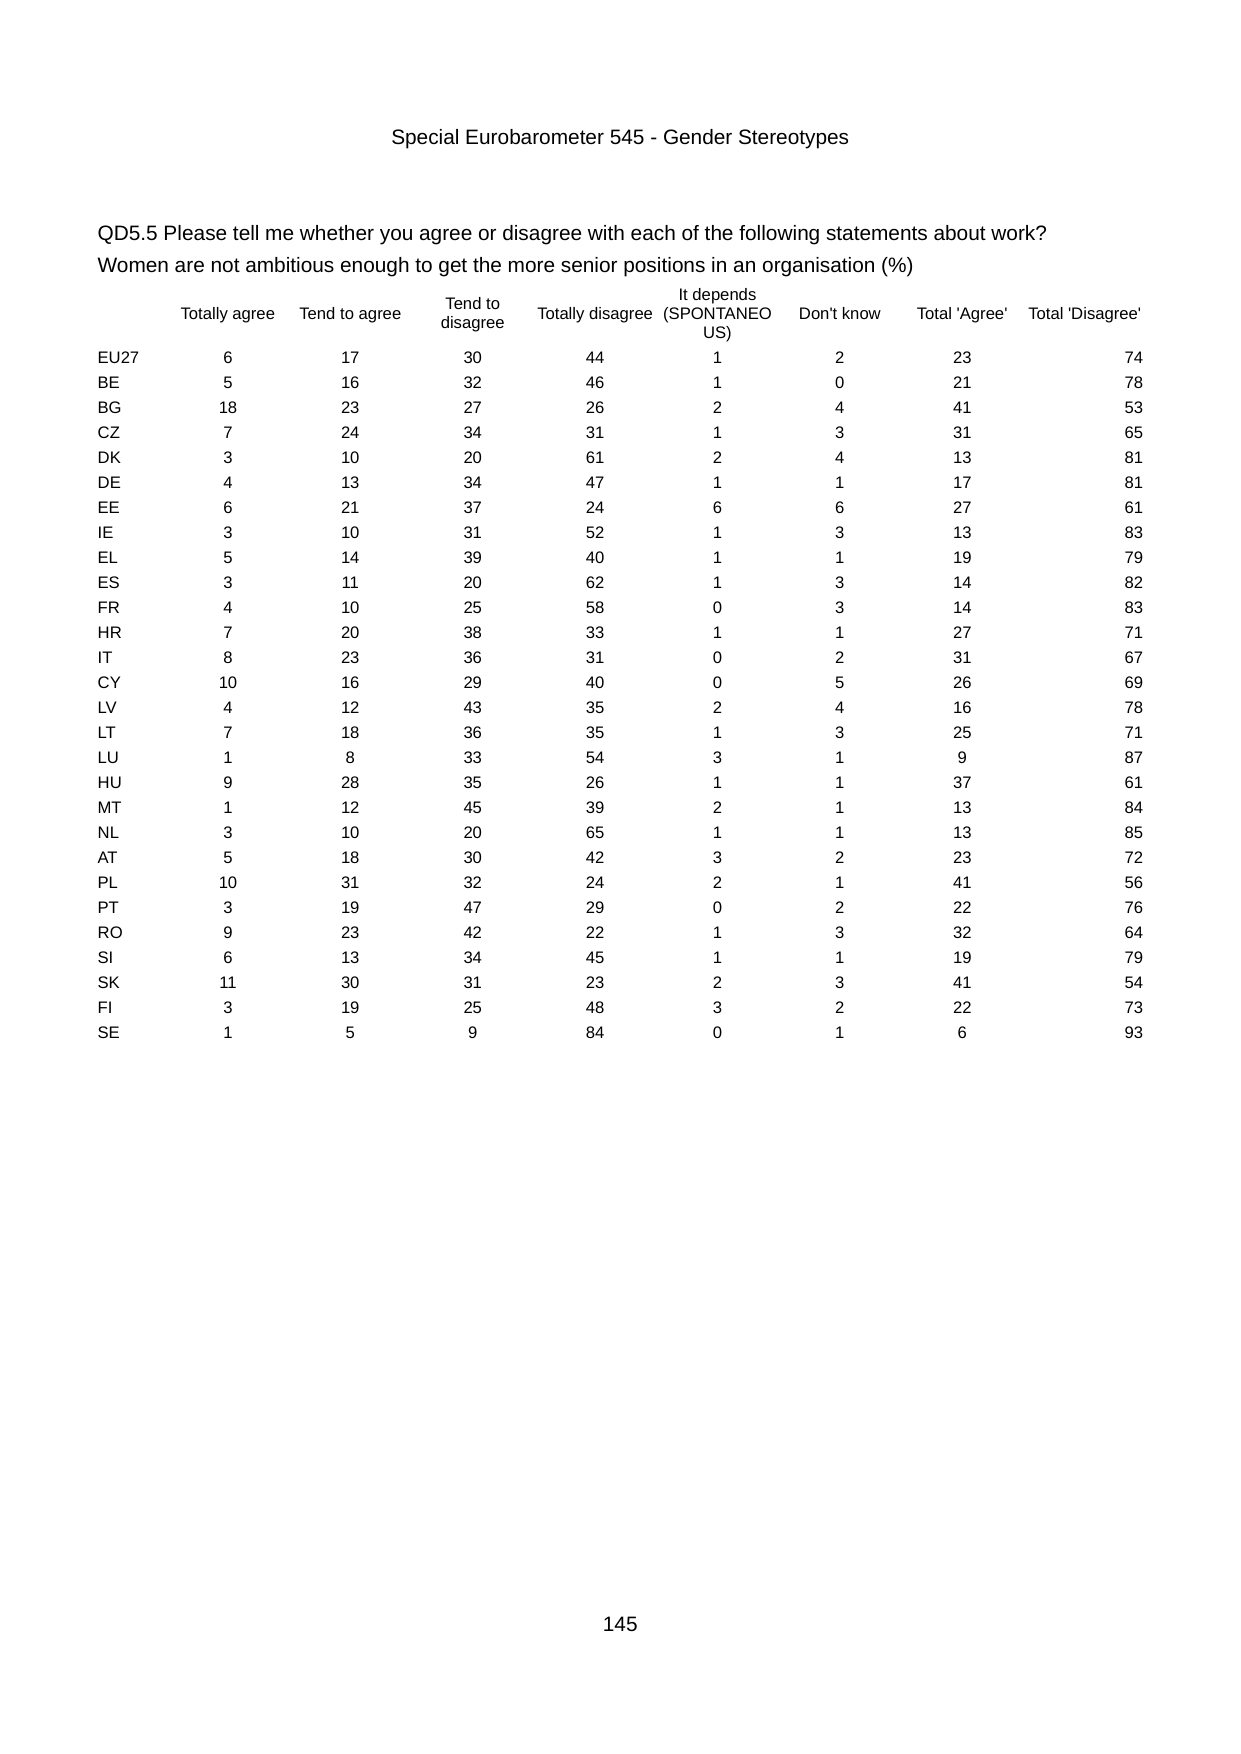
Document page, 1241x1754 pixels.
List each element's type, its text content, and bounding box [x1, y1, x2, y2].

table_cell 82 [1023, 570, 1146, 595]
table_cell 27 [901, 620, 1023, 645]
table_cell 8 [166, 645, 289, 670]
table_cell 1 [779, 1020, 901, 1045]
table_cell 58 [534, 595, 656, 620]
table_cell 10 [289, 820, 411, 845]
table_cell 1 [656, 770, 778, 795]
table_cell 25 [901, 720, 1023, 745]
table_cell 1 [166, 1020, 289, 1045]
table_cell 41 [901, 970, 1023, 995]
table_cell 22 [901, 895, 1023, 920]
table_cell 24 [534, 870, 656, 895]
table_cell 40 [534, 545, 656, 570]
table_cell Tend to agree [289, 281, 411, 345]
table_cell 1 [779, 620, 901, 645]
table_cell 5 [289, 1020, 411, 1045]
table_cell 6 [166, 495, 289, 520]
table_cell 69 [1023, 670, 1146, 695]
table_cell 42 [534, 845, 656, 870]
table_cell 25 [411, 595, 534, 620]
table_cell 1 [656, 570, 778, 595]
table_cell 19 [289, 995, 411, 1020]
table_cell 71 [1023, 620, 1146, 645]
table_cell 16 [289, 370, 411, 395]
table_cell 6 [656, 495, 778, 520]
table_cell 21 [289, 495, 411, 520]
table_cell 7 [166, 720, 289, 745]
table_cell Totally disagree [534, 281, 656, 345]
table_cell 5 [166, 545, 289, 570]
table_cell 33 [411, 745, 534, 770]
table_cell 56 [1023, 870, 1146, 895]
table_cell 0 [656, 645, 778, 670]
table_cell 26 [901, 670, 1023, 695]
table_cell 2 [656, 970, 778, 995]
table_cell 10 [289, 520, 411, 545]
table_cell 34 [411, 945, 534, 970]
table_cell 26 [534, 395, 656, 420]
table_cell BG [95, 395, 166, 420]
table_cell 45 [411, 795, 534, 820]
table_cell 87 [1023, 745, 1146, 770]
table_cell DE [95, 470, 166, 495]
table_cell 3 [779, 420, 901, 445]
table_cell 13 [901, 520, 1023, 545]
table_cell 31 [411, 970, 534, 995]
table_cell 83 [1023, 595, 1146, 620]
table_cell 1 [656, 820, 778, 845]
table_cell FR [95, 595, 166, 620]
table_cell 33 [534, 620, 656, 645]
table_cell 2 [779, 845, 901, 870]
table_cell 24 [534, 495, 656, 520]
table_cell 93 [1023, 1020, 1146, 1045]
table_cell 35 [534, 720, 656, 745]
table_cell 1 [656, 470, 778, 495]
table_cell 20 [411, 445, 534, 470]
table_cell HU [95, 770, 166, 795]
table_cell 32 [411, 870, 534, 895]
table_cell 4 [779, 445, 901, 470]
table_cell 30 [411, 345, 534, 370]
table_cell 10 [289, 595, 411, 620]
table_cell 0 [656, 895, 778, 920]
table_cell 22 [901, 995, 1023, 1020]
table_cell 5 [779, 670, 901, 695]
table_cell 3 [656, 995, 778, 1020]
table_cell 6 [901, 1020, 1023, 1045]
table_cell 18 [166, 395, 289, 420]
table_cell ES [95, 570, 166, 595]
table_cell 6 [166, 945, 289, 970]
table_cell 31 [534, 420, 656, 445]
table_cell 32 [901, 920, 1023, 945]
table_cell 9 [166, 920, 289, 945]
table_cell EU27 [95, 345, 166, 370]
table_cell 71 [1023, 720, 1146, 745]
table_cell Total 'Agree' [901, 281, 1023, 345]
table_cell 1 [779, 820, 901, 845]
table_cell 23 [289, 920, 411, 945]
table_cell 29 [534, 895, 656, 920]
table_cell 34 [411, 470, 534, 495]
table_cell 3 [166, 570, 289, 595]
table_cell 28 [289, 770, 411, 795]
table_cell 2 [656, 795, 778, 820]
table_cell 11 [166, 970, 289, 995]
table_cell 3 [166, 820, 289, 845]
table_cell 81 [1023, 445, 1146, 470]
table_cell 31 [901, 420, 1023, 445]
table_cell 3 [779, 520, 901, 545]
table_cell 5 [166, 845, 289, 870]
table_cell 2 [656, 695, 778, 720]
table_cell 9 [901, 745, 1023, 770]
table_cell DK [95, 445, 166, 470]
table_cell 0 [779, 370, 901, 395]
table_cell CZ [95, 420, 166, 445]
table_cell 16 [901, 695, 1023, 720]
table_cell 40 [534, 670, 656, 695]
table_cell CY [95, 670, 166, 695]
table_cell HR [95, 620, 166, 645]
table_cell 31 [901, 645, 1023, 670]
table_cell 54 [534, 745, 656, 770]
table_cell 2 [656, 870, 778, 895]
table_cell 41 [901, 870, 1023, 895]
table_cell 23 [901, 845, 1023, 870]
table_cell 62 [534, 570, 656, 595]
table_cell SE [95, 1020, 166, 1045]
table_cell 74 [1023, 345, 1146, 370]
table_cell 3 [166, 520, 289, 545]
table_cell 1 [656, 920, 778, 945]
table_cell 19 [289, 895, 411, 920]
table_cell 2 [656, 445, 778, 470]
table_cell 1 [656, 370, 778, 395]
table_cell Women are not ambitious enough to get the more senior positions in an organisation (%) [95, 249, 1146, 281]
table_cell 4 [166, 595, 289, 620]
table_cell 53 [1023, 395, 1146, 420]
table_cell 30 [411, 845, 534, 870]
table_cell 3 [656, 745, 778, 770]
table_cell 34 [411, 420, 534, 445]
table_cell 2 [779, 895, 901, 920]
table_cell 3 [166, 895, 289, 920]
table_cell 72 [1023, 845, 1146, 870]
table_cell 2 [656, 395, 778, 420]
table_cell 39 [534, 795, 656, 820]
table_cell 65 [1023, 420, 1146, 445]
table_cell 36 [411, 645, 534, 670]
table_cell 14 [289, 545, 411, 570]
table_cell Tend to disagree [411, 281, 534, 345]
table_cell 12 [289, 695, 411, 720]
table_cell BE [95, 370, 166, 395]
table_cell 38 [411, 620, 534, 645]
table_cell Totally agree [166, 281, 289, 345]
table_cell 0 [656, 595, 778, 620]
table_cell 1 [656, 520, 778, 545]
table_cell [95, 281, 166, 345]
table_cell 42 [411, 920, 534, 945]
table_cell 81 [1023, 470, 1146, 495]
table_cell 84 [534, 1020, 656, 1045]
table_cell 61 [1023, 770, 1146, 795]
table_cell 48 [534, 995, 656, 1020]
table_cell IT [95, 645, 166, 670]
table_cell 13 [901, 820, 1023, 845]
table_cell 67 [1023, 645, 1146, 670]
table_cell 6 [779, 495, 901, 520]
table_cell 37 [411, 495, 534, 520]
table_cell 1 [779, 745, 901, 770]
table_cell 76 [1023, 895, 1146, 920]
table_cell 0 [656, 1020, 778, 1045]
table_cell 61 [1023, 495, 1146, 520]
table_cell 37 [901, 770, 1023, 795]
table_cell 47 [411, 895, 534, 920]
table_cell 61 [534, 445, 656, 470]
table_cell 1 [779, 770, 901, 795]
table_cell 20 [411, 570, 534, 595]
table_cell 1 [656, 545, 778, 570]
table_cell 17 [289, 345, 411, 370]
table_cell 31 [411, 520, 534, 545]
table_cell RO [95, 920, 166, 945]
table_cell 1 [656, 345, 778, 370]
table_cell SK [95, 970, 166, 995]
table_cell 24 [289, 420, 411, 445]
table_cell 10 [166, 870, 289, 895]
table_cell LT [95, 720, 166, 745]
table_cell 31 [289, 870, 411, 895]
table_cell 31 [534, 645, 656, 670]
table_cell FI [95, 995, 166, 1020]
table_cell NL [95, 820, 166, 845]
table_cell 79 [1023, 945, 1146, 970]
table_cell 65 [534, 820, 656, 845]
table_cell 64 [1023, 920, 1146, 945]
table_cell 84 [1023, 795, 1146, 820]
table_cell 7 [166, 420, 289, 445]
table_cell 18 [289, 720, 411, 745]
table_cell 10 [166, 670, 289, 695]
table_cell EE [95, 495, 166, 520]
table_cell 79 [1023, 545, 1146, 570]
table_cell 9 [166, 770, 289, 795]
table_cell 44 [534, 345, 656, 370]
table_cell 10 [289, 445, 411, 470]
table_cell 4 [166, 695, 289, 720]
table_cell 3 [779, 570, 901, 595]
table_cell 3 [779, 720, 901, 745]
table_cell 27 [901, 495, 1023, 520]
table_cell 1 [656, 420, 778, 445]
table_cell 45 [534, 945, 656, 970]
table_cell 21 [901, 370, 1023, 395]
table_cell 1 [166, 745, 289, 770]
table_cell 1 [779, 870, 901, 895]
table_cell 3 [779, 920, 901, 945]
table_cell 1 [779, 545, 901, 570]
table_cell 19 [901, 545, 1023, 570]
table_cell EL [95, 545, 166, 570]
table_cell SI [95, 945, 166, 970]
table_cell 23 [289, 645, 411, 670]
table_cell 23 [534, 970, 656, 995]
table_cell 6 [166, 345, 289, 370]
table_cell 5 [166, 370, 289, 395]
table_cell LU [95, 745, 166, 770]
table_cell 11 [289, 570, 411, 595]
table_cell 39 [411, 545, 534, 570]
table_cell 54 [1023, 970, 1146, 995]
table_cell 4 [166, 470, 289, 495]
table_cell 2 [779, 995, 901, 1020]
table_cell 14 [901, 570, 1023, 595]
table_cell 26 [534, 770, 656, 795]
table_cell 20 [289, 620, 411, 645]
table_cell 3 [779, 595, 901, 620]
table_cell 2 [779, 345, 901, 370]
table_cell 4 [779, 695, 901, 720]
table_cell Total 'Disagree' [1023, 281, 1146, 345]
table_cell 3 [656, 845, 778, 870]
table_cell LV [95, 695, 166, 720]
table_cell 1 [656, 620, 778, 645]
table_cell 13 [289, 945, 411, 970]
table_cell 13 [289, 470, 411, 495]
table_cell IE [95, 520, 166, 545]
table_cell 18 [289, 845, 411, 870]
table_cell 35 [534, 695, 656, 720]
table_cell It depends (SPONTANEOUS) [656, 281, 778, 345]
table_cell 47 [534, 470, 656, 495]
table_cell PT [95, 895, 166, 920]
table_cell 0 [656, 670, 778, 695]
table_cell 2 [779, 645, 901, 670]
table_cell 13 [901, 795, 1023, 820]
table_cell 13 [901, 445, 1023, 470]
table_cell 3 [166, 445, 289, 470]
table_cell 29 [411, 670, 534, 695]
table_cell 4 [779, 395, 901, 420]
table_cell 78 [1023, 370, 1146, 395]
table_cell PL [95, 870, 166, 895]
table_cell 73 [1023, 995, 1146, 1020]
table_cell 27 [411, 395, 534, 420]
table_cell 19 [901, 945, 1023, 970]
table_cell MT [95, 795, 166, 820]
table_cell 3 [166, 995, 289, 1020]
table_cell 7 [166, 620, 289, 645]
table_cell 22 [534, 920, 656, 945]
table_cell 1 [779, 470, 901, 495]
table_cell 78 [1023, 695, 1146, 720]
table_cell 8 [289, 745, 411, 770]
table_cell 14 [901, 595, 1023, 620]
table_cell 36 [411, 720, 534, 745]
table_cell 1 [656, 720, 778, 745]
table_cell 83 [1023, 520, 1146, 545]
table_cell 85 [1023, 820, 1146, 845]
table_cell 41 [901, 395, 1023, 420]
table_cell 25 [411, 995, 534, 1020]
table_cell 43 [411, 695, 534, 720]
table_cell 1 [656, 945, 778, 970]
table_cell 32 [411, 370, 534, 395]
table_cell 17 [901, 470, 1023, 495]
table_cell 23 [289, 395, 411, 420]
table_cell 46 [534, 370, 656, 395]
table_cell 52 [534, 520, 656, 545]
table_cell 9 [411, 1020, 534, 1045]
table_cell 30 [289, 970, 411, 995]
table_cell 1 [779, 795, 901, 820]
table_header QD5.5 Please tell me whether you agree or disagree with each of the following statements about work? [95, 217, 1146, 249]
table_cell 12 [289, 795, 411, 820]
table_cell AT [95, 845, 166, 870]
table_cell 20 [411, 820, 534, 845]
table_cell 16 [289, 670, 411, 695]
table_cell 35 [411, 770, 534, 795]
table_cell 1 [779, 945, 901, 970]
table_cell Don't know [779, 281, 901, 345]
table_cell 3 [779, 970, 901, 995]
table_cell 1 [166, 795, 289, 820]
table_cell 23 [901, 345, 1023, 370]
